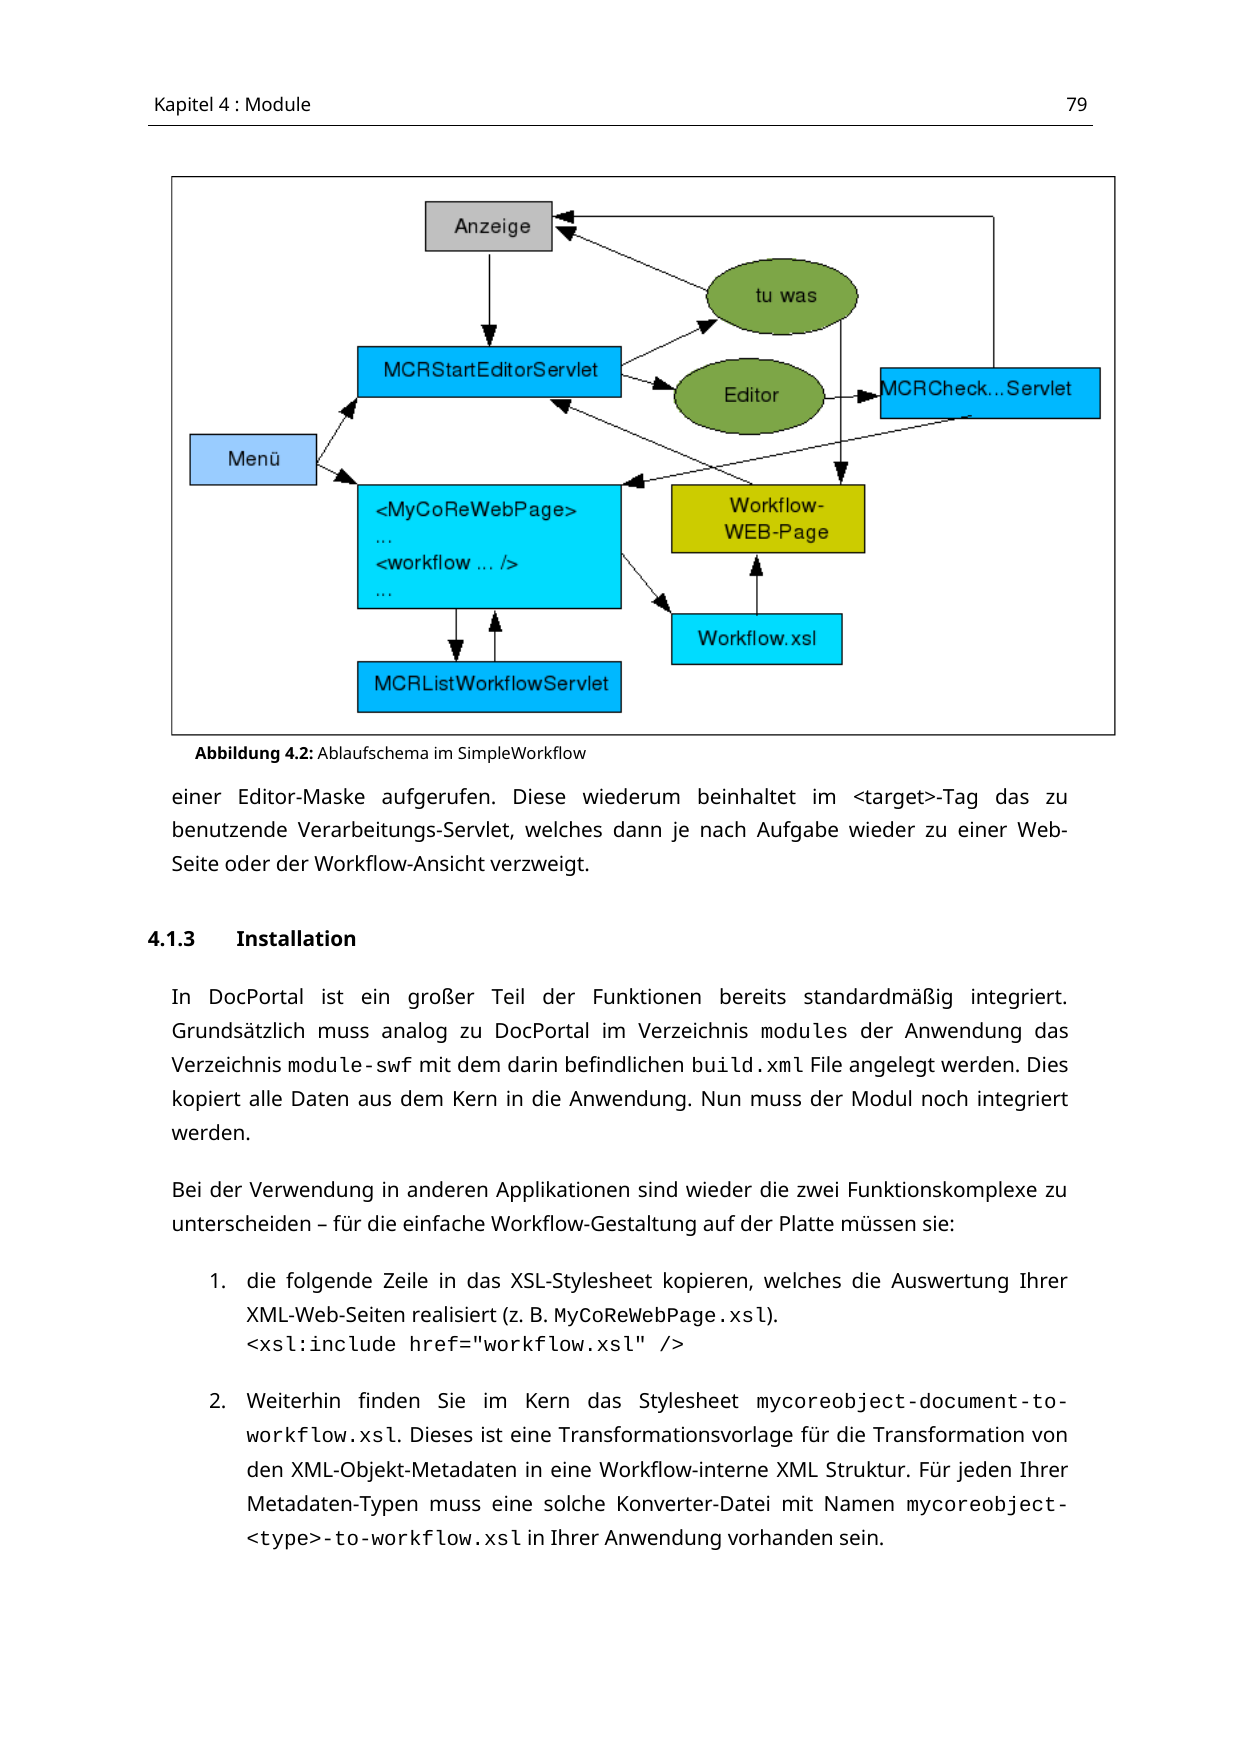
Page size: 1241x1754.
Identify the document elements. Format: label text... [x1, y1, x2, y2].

text Bei der Verwendung in anderen Applikationen sind wieder die zwei Funktionskomplexe zu unterscheiden – für die einfache Workflow-Gestaltung auf der Platte müssen sie: [171, 1175, 1069, 1237]
list Weiterhin finden Sie im Kern das Stylesheet mycoreobject-document-to-workflow.xsl. Dieses ist eine Transformationsvorlage für die Transformation von den XML-Objekt-Metadaten in eine Workflow-interne XML Struktur. Für jeden Ihrer Metadaten-Typen muss eine solche Konverter-Datei mit Namen mycoreobject-<type>-to-workflow.xsl in Ihrer Anwendung vorhanden sein. [209, 1386, 1069, 1551]
text Abbildung 4.2: Ablaufschema im SimpleWorkflow [195, 737, 1092, 764]
list die folgende Zeile in das XSL-Stylesheet kopieren, welches die Auswertung Ihrer XML-Web-Seiten realisiert (z. B. MyCoReWebPage.xsl). <xsl:include href="workflow.xsl" /> [209, 1267, 1069, 1357]
text [171, 148, 1116, 176]
picture [171, 176, 1117, 737]
text In DocPortal ist ein großer Teil der Funktionen bereits standardmäßig integriert. Grundsätzlich muss analog zu DocPortal im Verzeichnis modules der Anwendung das Verzeichnis module-swf mit dem darin befindlichen build.xml File angelegt werden. Dies kopiert alle Daten aus dem Kern in die Anwendung. Nun muss der Modul noch integriert werden. [171, 982, 1069, 1146]
subtitle Installation [148, 924, 1092, 953]
text einer Editor-Maske aufgerufen. Diese wiederum beinhaltet im <target>-Tag das zu benutzende Verarbeitungs-Servlet, welches dann je nach Aufgabe wieder zu einer Web-Seite oder der Workflow-Ansicht verzweigt. [171, 737, 1069, 878]
